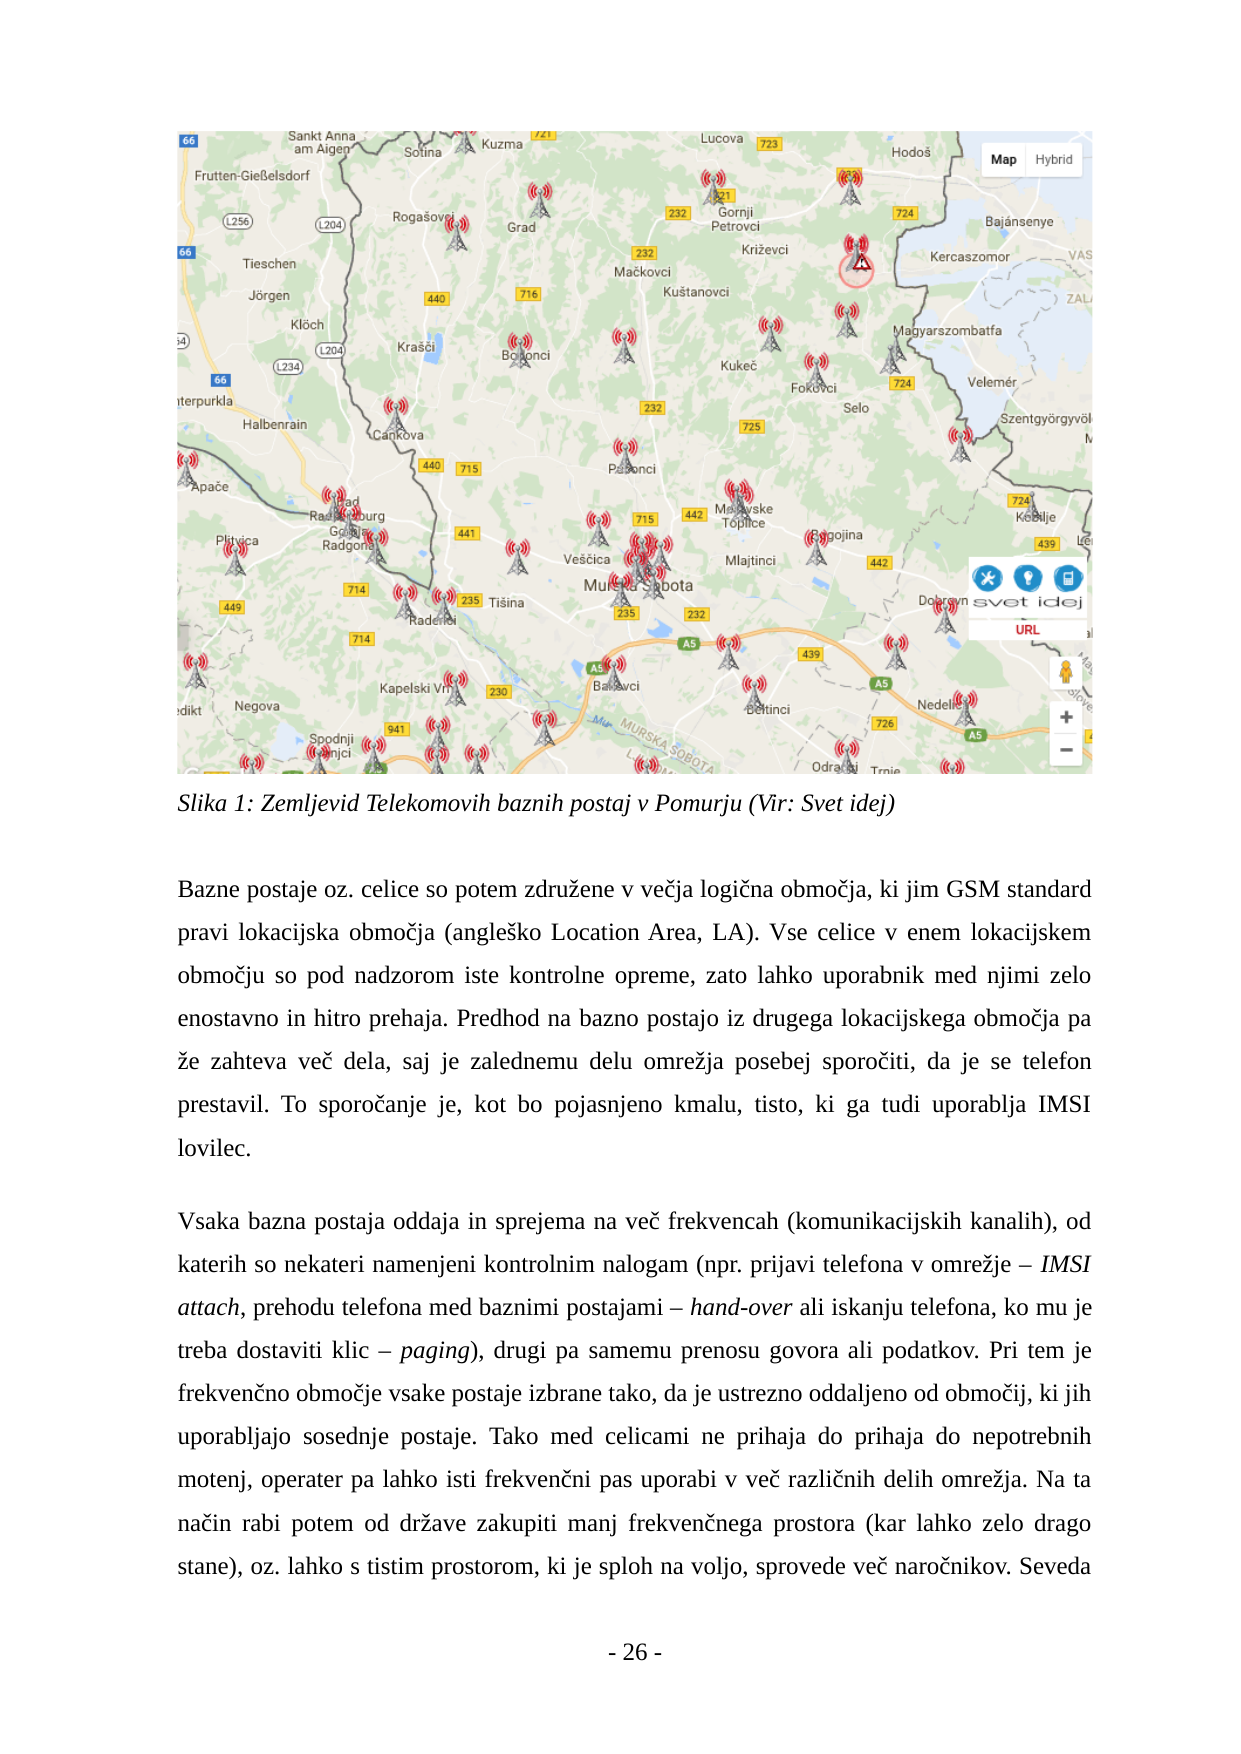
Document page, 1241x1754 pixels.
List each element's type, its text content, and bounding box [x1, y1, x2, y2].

text Slika 1: Zemljevid Telekomovih baznih postaj v Pomurju (Vir: Svet idej) [177, 774, 1093, 816]
text [177, 118, 1093, 130]
text Bazne postaje oz. celice so potem združene v večja logična območja, ki jim GSM standard pravi lokacijska območja (angleško Location Area, LA). Vse celice v enem lokacijskem območju so pod nadzorom iste kontrolne opreme, zato lahko uporabnik med njimi zelo enostavno in hitro prehaja. Predhod na bazno postajo iz drugega lokacijskega območja pa že zahteva več dela, saj je zalednemu delu omrežja posebej sporočiti, da je se telefon prestavil. To sporočanje je, kot bo pojasnjeno kmalu, tisto, ki ga tudi uporablja IMSI lovilec. [177, 816, 1093, 1161]
picture [177, 130, 1093, 774]
text Vsaka bazna postaja oddaja in sprejema na več frekvencah (komunikacijskih kanalih), od katerih so nekateri namenjeni kontrolnim nalogam (npr. prijavi telefona v omrežje – IMSI attach, prehodu telefona med baznimi postajami – hand-over ali iskanju telefona, ko mu je treba dostaviti klic – paging), drugi pa samemu prenosu govora ali podatkov. Pri tem je frekvenčno območje vsake postaje izbrane tako, da je ustrezno oddaljeno od območij, ki jih uporabljajo sosednje postaje. Tako med celicami ne prihaja do prihaja do nepotrebnih motenj, operater pa lahko isti frekvenčni pas uporabi v več različnih delih omrežja. Na ta način rabi potem od države zakupiti manj frekvenčnega prostora (kar lahko zelo drago stane), oz. lahko s tistim prostorom, ki je sploh na voljo, sprovede več naročnikov. Seveda [177, 1206, 1093, 1579]
